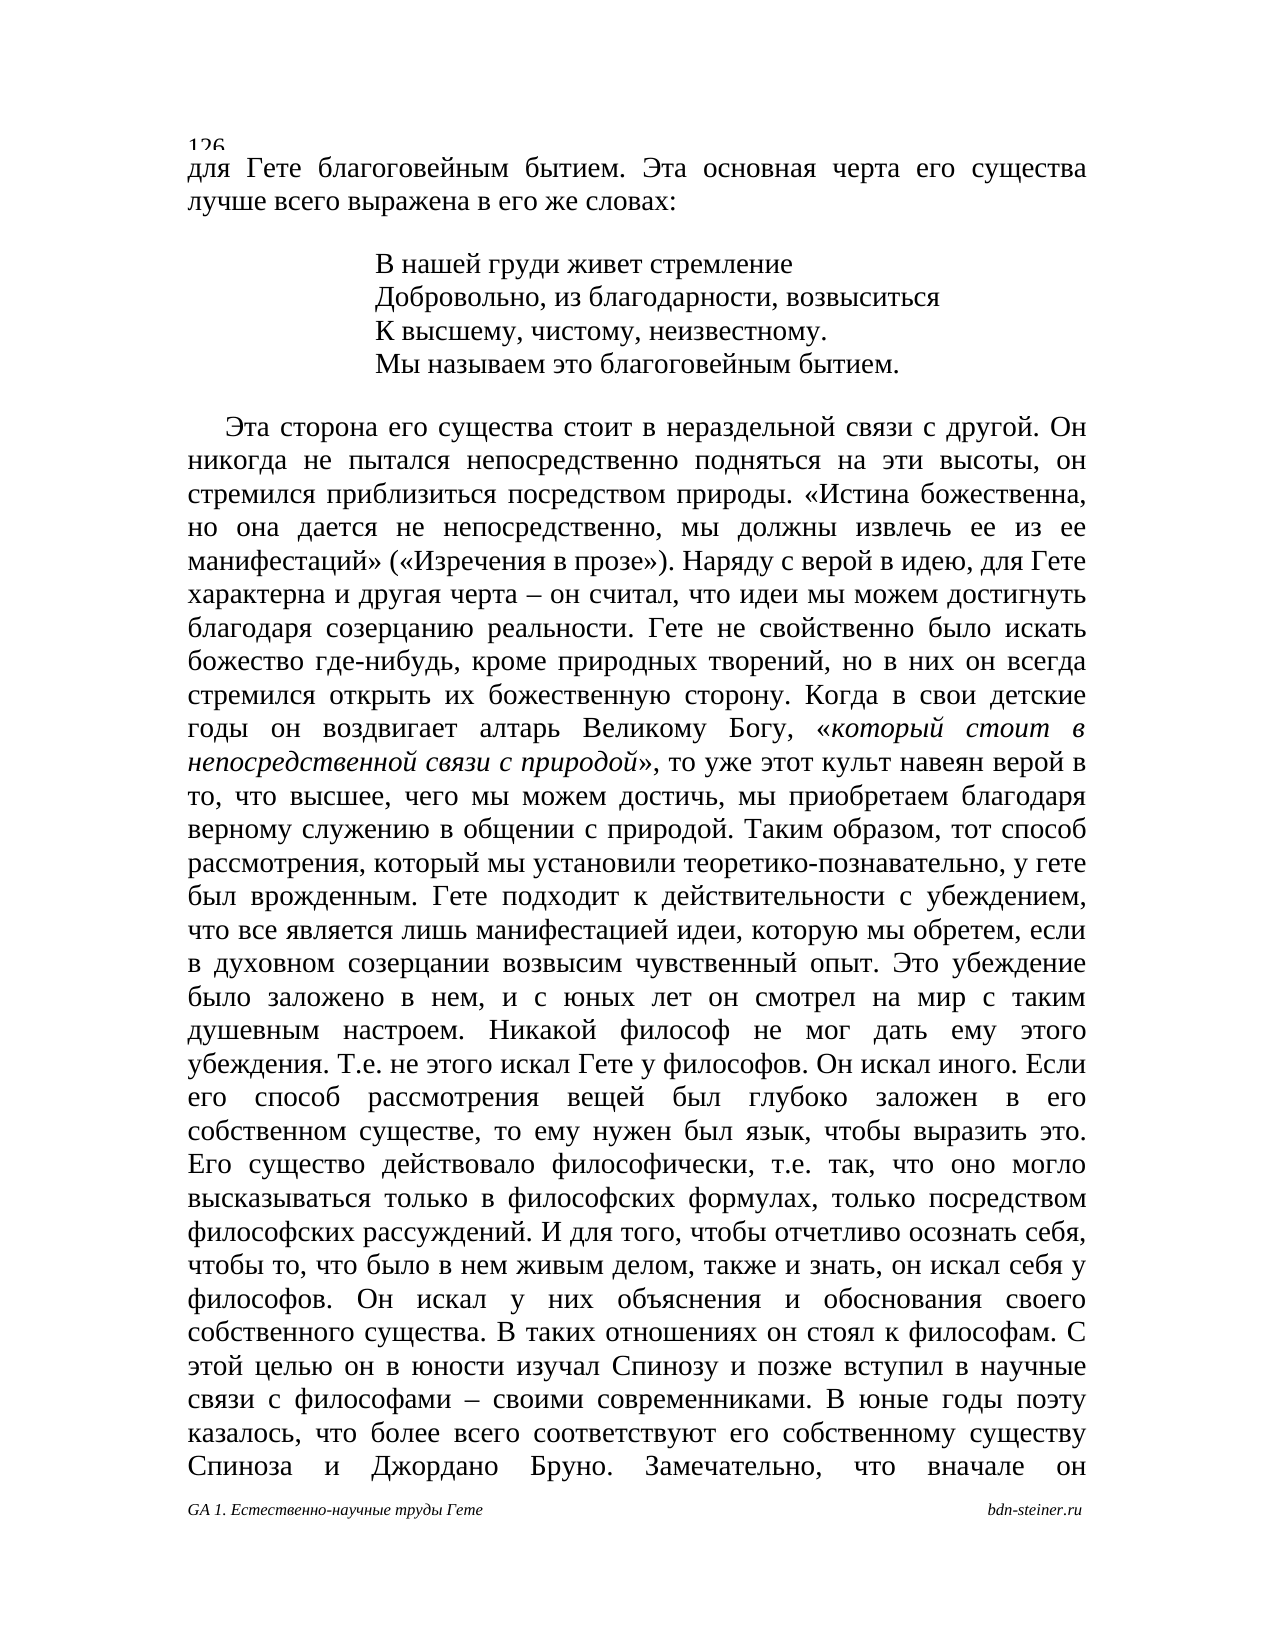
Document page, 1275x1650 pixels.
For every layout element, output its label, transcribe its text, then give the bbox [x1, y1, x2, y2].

text В нашей груди живет стремление [337, 246, 1087, 279]
text Эта сторона его существа стоит в нераздельной связи с другой. Он никогда не пытался непосредственно подняться на эти высоты, он стремился приблизиться посредством природы. «Истина божественна, но она дается не непосредственно, мы должны извлечь ее из ее манифестаций» («Изречения в прозе»). Наряду с верой в идею, для Гете характерна и другая черта – он считал, что идеи мы можем достигнуть благодаря созерцанию реальности. Гете не свойственно было искать божество где-нибудь, кроме природных творений, но в них он всегда стремился открыть их божественную сторону. Когда в свои детские годы он воздвигает алтарь Великому Богу, «который стоит в непосредственной связи с природой», то уже этот культ навеян верой в то, что высшее, чего мы можем достичь, мы приобретаем благодаря верному служению в общении с природой. Таким образом, тот способ рассмотрения, который мы установили теоретико-познавательно, у гете был врожденным. Гете подходит к действительности с убеждением, что все является лишь манифестацией идеи, которую мы обретем, если в духовном созерцании возвысим чувственный опыт. Это убеждение было заложено в нем, и с юных лет он смотрел на мир с таким душевным настроем. Никакой философ не мог дать ему этого убеждения. Т.е. не этого искал Гете у философов. Он искал иного. Если его способ рассмотрения вещей был глубоко заложен в его собственном существе, то ему нужен был язык, чтобы выразить это. Его существо действовало философически, т.е. так, что оно могло высказываться только в философских формулах, только посредством философских рассуждений. И для того, чтобы отчетливо осознать себя, чтобы то, что было в нем живым делом, также и знать, он искал себя у философов. Он искал у них объяснения и обоснования своего собственного существа. В таких отношениях он стоял к философам. С этой целью он в юности изучал Спинозу и позже вступил в научные связи с философами – своими современниками. В юные годы поэту казалось, что более всего соответствуют его собственному существу Спиноза и Джордано Бруно. Замечательно, что вначале он [187, 409, 1087, 1482]
text для Гете благоговейным бытием. Эта основная черта его существа лучше всего выражена в его же словах: [187, 150, 1087, 217]
text Мы называем это благоговейным бытием. [337, 346, 1087, 380]
text К высшему, чистому, неизвестному. [337, 313, 1087, 346]
text Добровольно, из благодарности, возвыситься [337, 279, 1087, 313]
